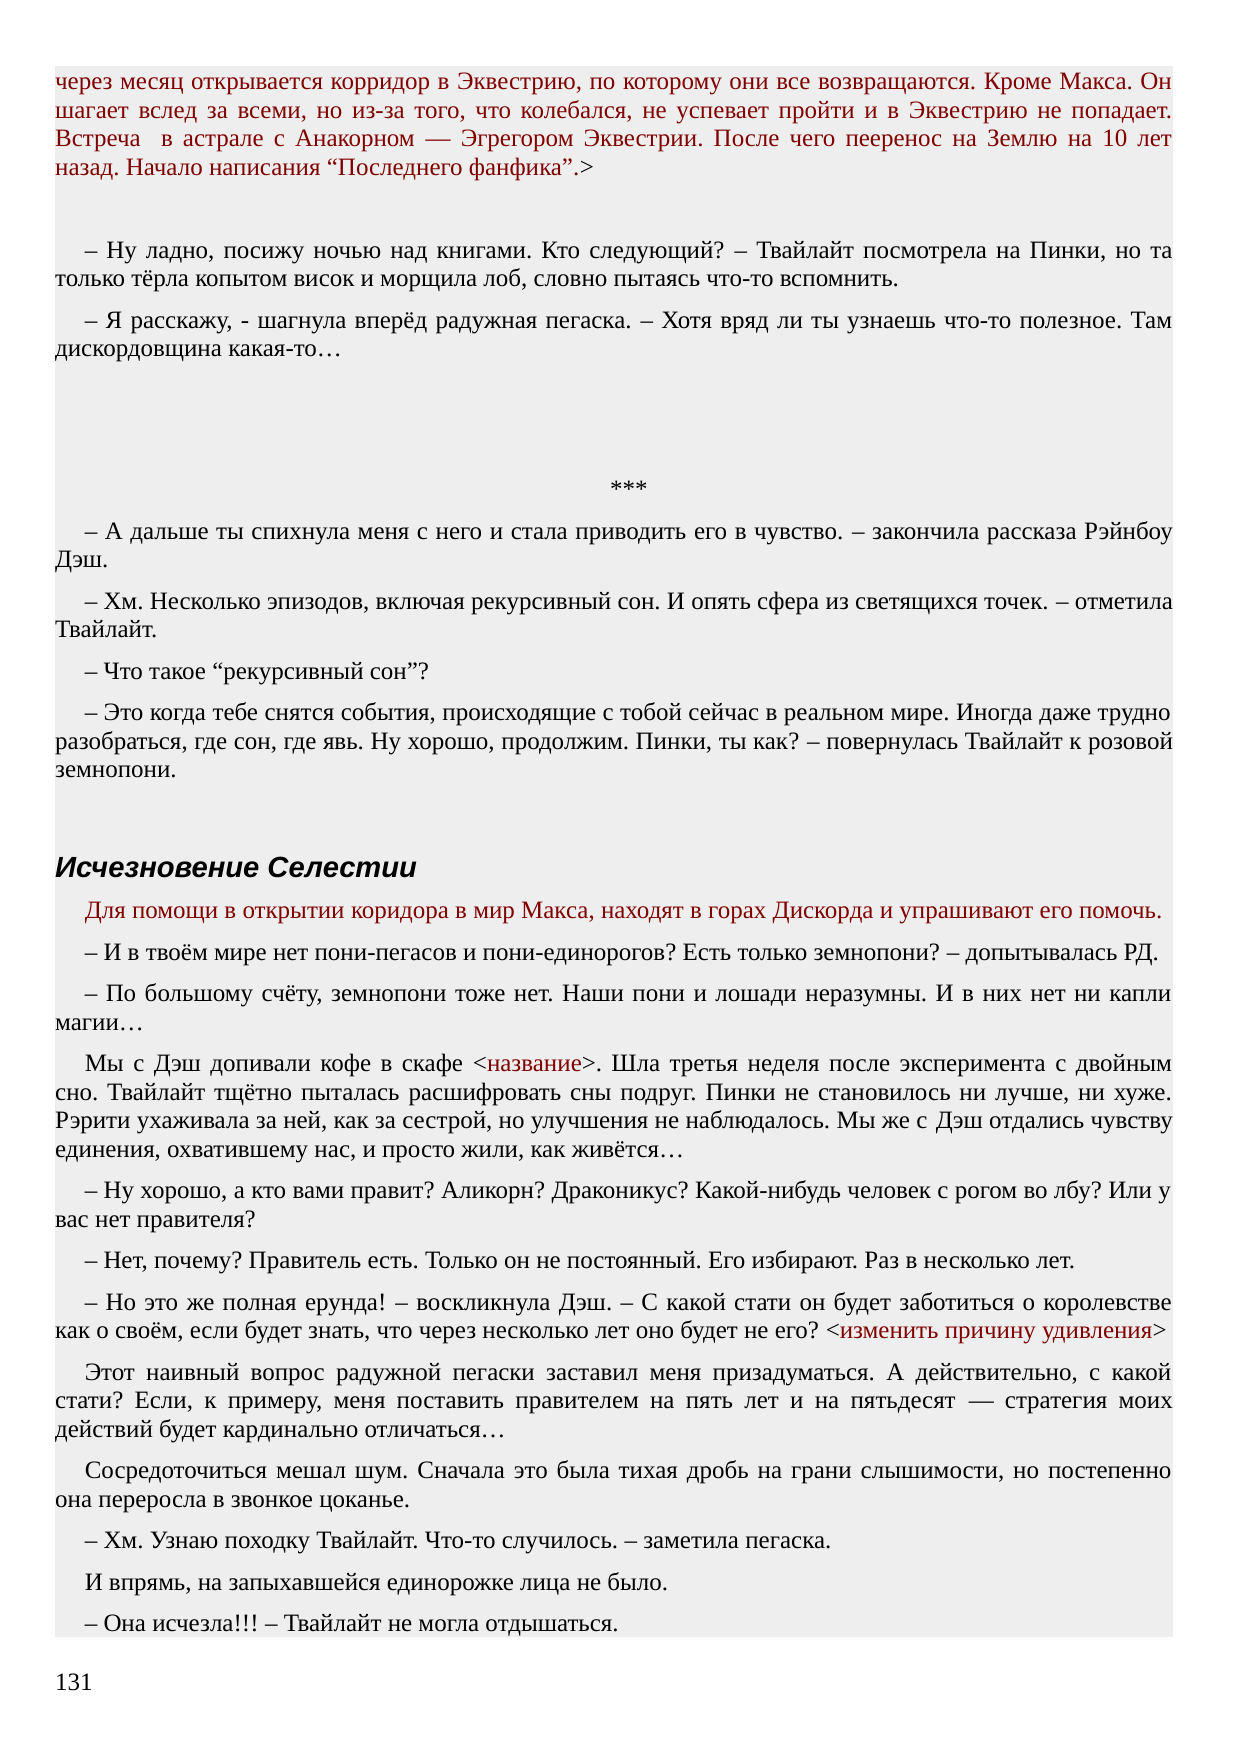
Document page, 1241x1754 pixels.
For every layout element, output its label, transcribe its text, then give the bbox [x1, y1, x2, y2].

text Мы с Дэш допивали кофе в cкафе <название>. Шла третья неделя после эксперимента с двойным сно. Твайлайт тщётно пыталась расшифровать сны подруг. Пинки не становилось ни лучше, ни хуже. Рэрити ухаживала за ней, как за сестрой, но улучшения не наблюдалось. Мы же с Дэш отдались чувству единения, охватившему нас, и просто жили, как живётся… [55, 1048, 1173, 1163]
text – Что такое “рекурсивный сон”? [55, 656, 1173, 684]
text – Но это же полная ерунда! – воскликнула Дэш. – С какой стати он будет заботиться о королевстве как о своём, если будет знать, что через несколько лет оно будет не его? <изменить причину удивления> [55, 1287, 1173, 1344]
text – Хм. Узнаю походку Твайлайт. Что-то случилось. – заметила пегаска. [55, 1526, 1173, 1554]
subtitle Исчезновение Селестии [55, 849, 1173, 883]
text – Она исчезла!!! – Твайлайт не могла отдышаться. [55, 1608, 1173, 1637]
text – Нет, почему? Правитель есть. Только он не постоянный. Его избирают. Раз в несколько лет. [55, 1246, 1173, 1274]
text – И в твоём мире нет пони-пегасов и пони-единорогов? Есть только земнопони? – допытывалась РД. [55, 937, 1173, 966]
text Для помощи в открытии коридора в мир Макса, находят в горах Дискорда и упрашивают его помочь. [55, 896, 1173, 924]
text *** [55, 474, 1173, 503]
text И впрямь, на запыхавшейся единорожке лица не было. [55, 1567, 1173, 1596]
text Сосредоточиться мешал шум. Сначала это была тихая дробь на грани слышимости, но постепенно она переросла в звонкое цоканье. [55, 1456, 1173, 1513]
text – А дальше ты спихнула меня с него и стала приводить его в чувство. – закончила рассказа Рэйнбоу Дэш. [55, 516, 1173, 573]
text – Хм. Несколько эпизодов, включая рекурсивный сон. И опять сфера из светящихся точек. – отметила Твайлайт. [55, 586, 1173, 643]
text – Это когда тебе снятся события, происходящие с тобой сейчас в реальном мире. Иногда даже трудно разобраться, где сон, где явь. Ну хорошо, продолжим. Пинки, ты как? – повернулась Твайлайт к розовой земнопони. [55, 697, 1173, 783]
text – Ну ладно, посижу ночью над книгами. Кто следующий? – Твайлайт посмотрела на Пинки, но та только тёрла копытом висок и морщила лоб, словно пытаясь что-то вспомнить. [55, 235, 1173, 292]
text – Ну хорошо, а кто вами правит? Аликорн? Драконикус? Какой-нибудь человек с рогом во лбу? Или у вас нет правителя? [55, 1176, 1173, 1233]
text – По большому счёту, земнопони тоже нет. Наши пони и лошади неразумны. И в них нет ни капли магии… [55, 978, 1173, 1036]
text – Я расскажу, - шагнула вперёд радужная пегаска. – Хотя вряд ли ты узнаешь что-то полезное. Там дискордовщина какая-то… [55, 305, 1173, 362]
text Этот наивный вопрос радужной пегаски заставил меня призадуматься. А действительно, с какой стати? Если, к примеру, меня поставить правителем на пять лет и на пятьдесят — стратегия моих действий будет кардинально отличаться… [55, 1357, 1173, 1443]
text через месяц открывается корридор в Эквестрию, по которому они все возвращаются. Кроме Макса. Он шагает вслед за всеми, но из-за того, что колебался, не успевает пройти и в Эквестрию не попадает. Встреча в астрале с Анакорном — Эгрегором Эквестрии. После чего пееренос на Землю на 10 лет назад. Начало написания “Последнего фанфика”.> [55, 66, 1173, 181]
